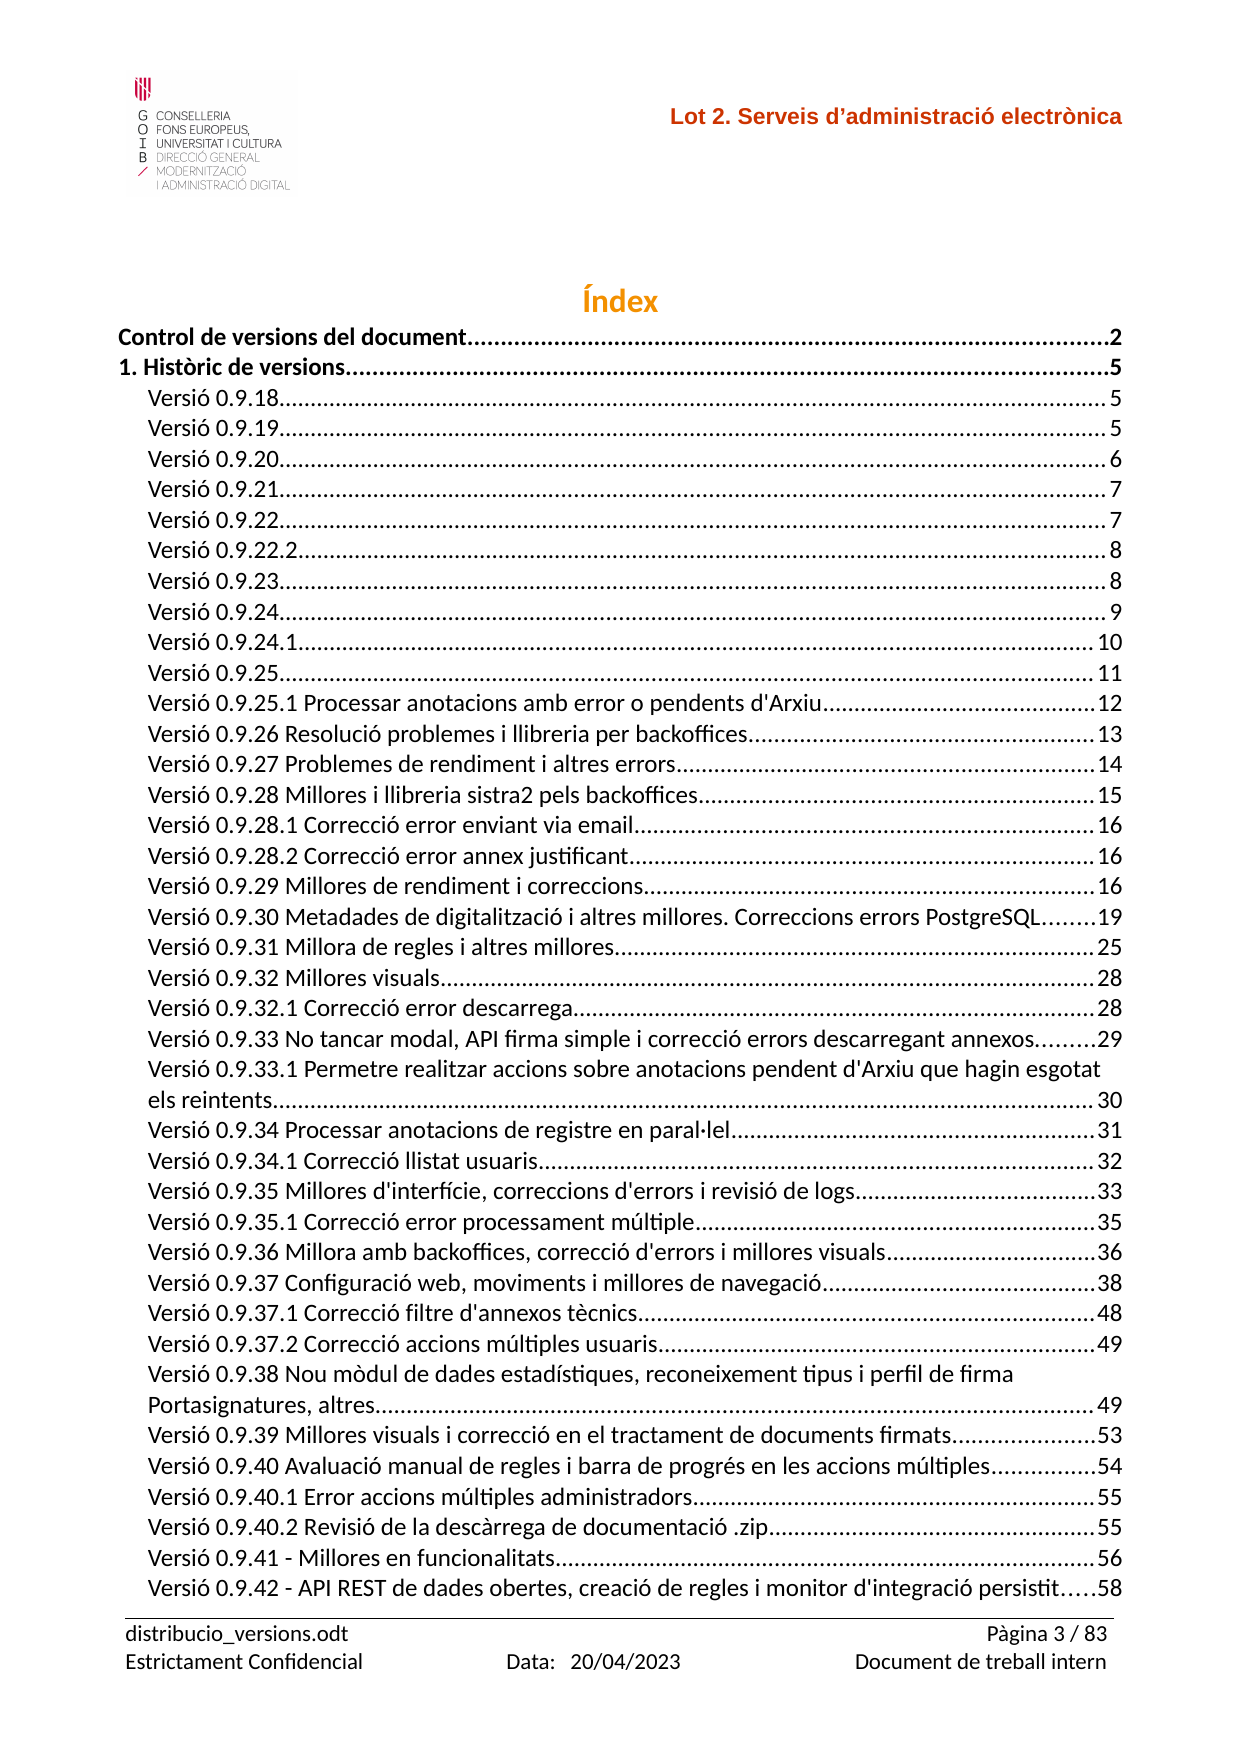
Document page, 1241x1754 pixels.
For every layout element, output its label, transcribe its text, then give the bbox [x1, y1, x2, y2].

text Versió 0.9.39 Millores visuals i correcció en el tractament de documents firmats 53 [148, 1420, 1122, 1450]
text Versió 0.9.32 Millores visuals. 28 [148, 962, 1122, 992]
text Versió 0.9.35 Millores d'interfície, correccions d'errors i revisió de logs 33 [148, 1176, 1122, 1206]
text Índex [118, 280, 1122, 321]
text Versió 0.9.40 Avaluació manual de regles i barra de progrés en les accions múltiples 54 [148, 1450, 1122, 1481]
text Versió 0.9.25 11 [148, 657, 1122, 687]
text Versió 0.9.21 7 [148, 473, 1122, 504]
text Versió 0.9.19 5 [148, 412, 1122, 443]
text Versió 0.9.34.1 Correcció llistat usuaris 32 [148, 1145, 1122, 1176]
text Versió 0.9.25.1 Processar anotacions amb error o pendents d'Arxiu 12 [148, 687, 1122, 718]
text Versió 0.9.41 - Millores en funcionalitats 56 [148, 1542, 1122, 1572]
text Versió 0.9.24 9 [148, 596, 1122, 626]
text Versió 0.9.31 Millora de regles i altres millores. 25 [148, 931, 1122, 962]
text Versió 0.9.29 Millores de rendiment i correccions 16 [148, 870, 1122, 901]
text Versió 0.9.40.1 Error accions múltiples administradors 55 [148, 1481, 1122, 1511]
text Versió 0.9.42 - API REST de dades obertes, creació de regles i monitor d'integració persistit 58 [148, 1572, 1122, 1603]
text Versió 0.9.37 Configuració web, moviments i millores de navegació 38 [148, 1267, 1122, 1298]
text Versió 0.9.24.1 10 [148, 626, 1122, 657]
text Versió 0.9.33 No tancar modal, API firma simple i correcció errors descarregant annexos 29 [148, 1023, 1122, 1053]
text Versió 0.9.32.1 Correcció error descarrega 28 [148, 992, 1122, 1023]
text Versió 0.9.22.2 8 [148, 534, 1122, 565]
picture [126, 70, 299, 197]
text Versió 0.9.37.1 Correcció filtre d'annexos tècnics 48 [148, 1298, 1122, 1328]
text Versió 0.9.28.1 Correcció error enviant via email 16 [148, 809, 1122, 840]
text Versió 0.9.23 8 [148, 565, 1122, 596]
text Versió 0.9.35.1 Correcció error processament múltiple 35 [148, 1206, 1122, 1237]
text Versió 0.9.33.1 Permetre realitzar accions sobre anotacions pendent d'Arxiu que hagin esgotat els reintents 30 [148, 1053, 1122, 1114]
text Versió 0.9.36 Millora amb backoffices, correcció d'errors i millores visuals 36 [148, 1237, 1122, 1267]
text Versió 0.9.40.2 Revisió de la descàrrega de documentació .zip 55 [148, 1511, 1122, 1542]
text Control de versions del document 2 [118, 321, 1122, 351]
text Versió 0.9.28 Millores i llibreria sistra2 pels backoffices 15 [148, 779, 1122, 809]
text Versió 0.9.34 Processar anotacions de registre en paral·lel 31 [148, 1114, 1122, 1145]
text Versió 0.9.27 Problemes de rendiment i altres errors 14 [148, 748, 1122, 779]
text Versió 0.9.20 6 [148, 443, 1122, 473]
text Versió 0.9.26 Resolució problemes i llibreria per backoffices 13 [148, 718, 1122, 748]
text Versió 0.9.30 Metadades de digitalització i altres millores. Correccions errors PostgreSQL 19 [148, 901, 1122, 931]
text 1. Històric de versions 5 [118, 351, 1122, 382]
text Versió 0.9.38 Nou mòdul de dades estadístiques, reconeixement tipus i perfil de firma Portasignatures, altres 49 [148, 1359, 1122, 1420]
text Versió 0.9.18 5 [148, 382, 1122, 412]
text Versió 0.9.28.2 Correcció error annex justificant 16 [148, 840, 1122, 870]
text Versió 0.9.22 7 [148, 504, 1122, 534]
text Versió 0.9.37.2 Correcció accions múltiples usuaris 49 [148, 1328, 1122, 1359]
